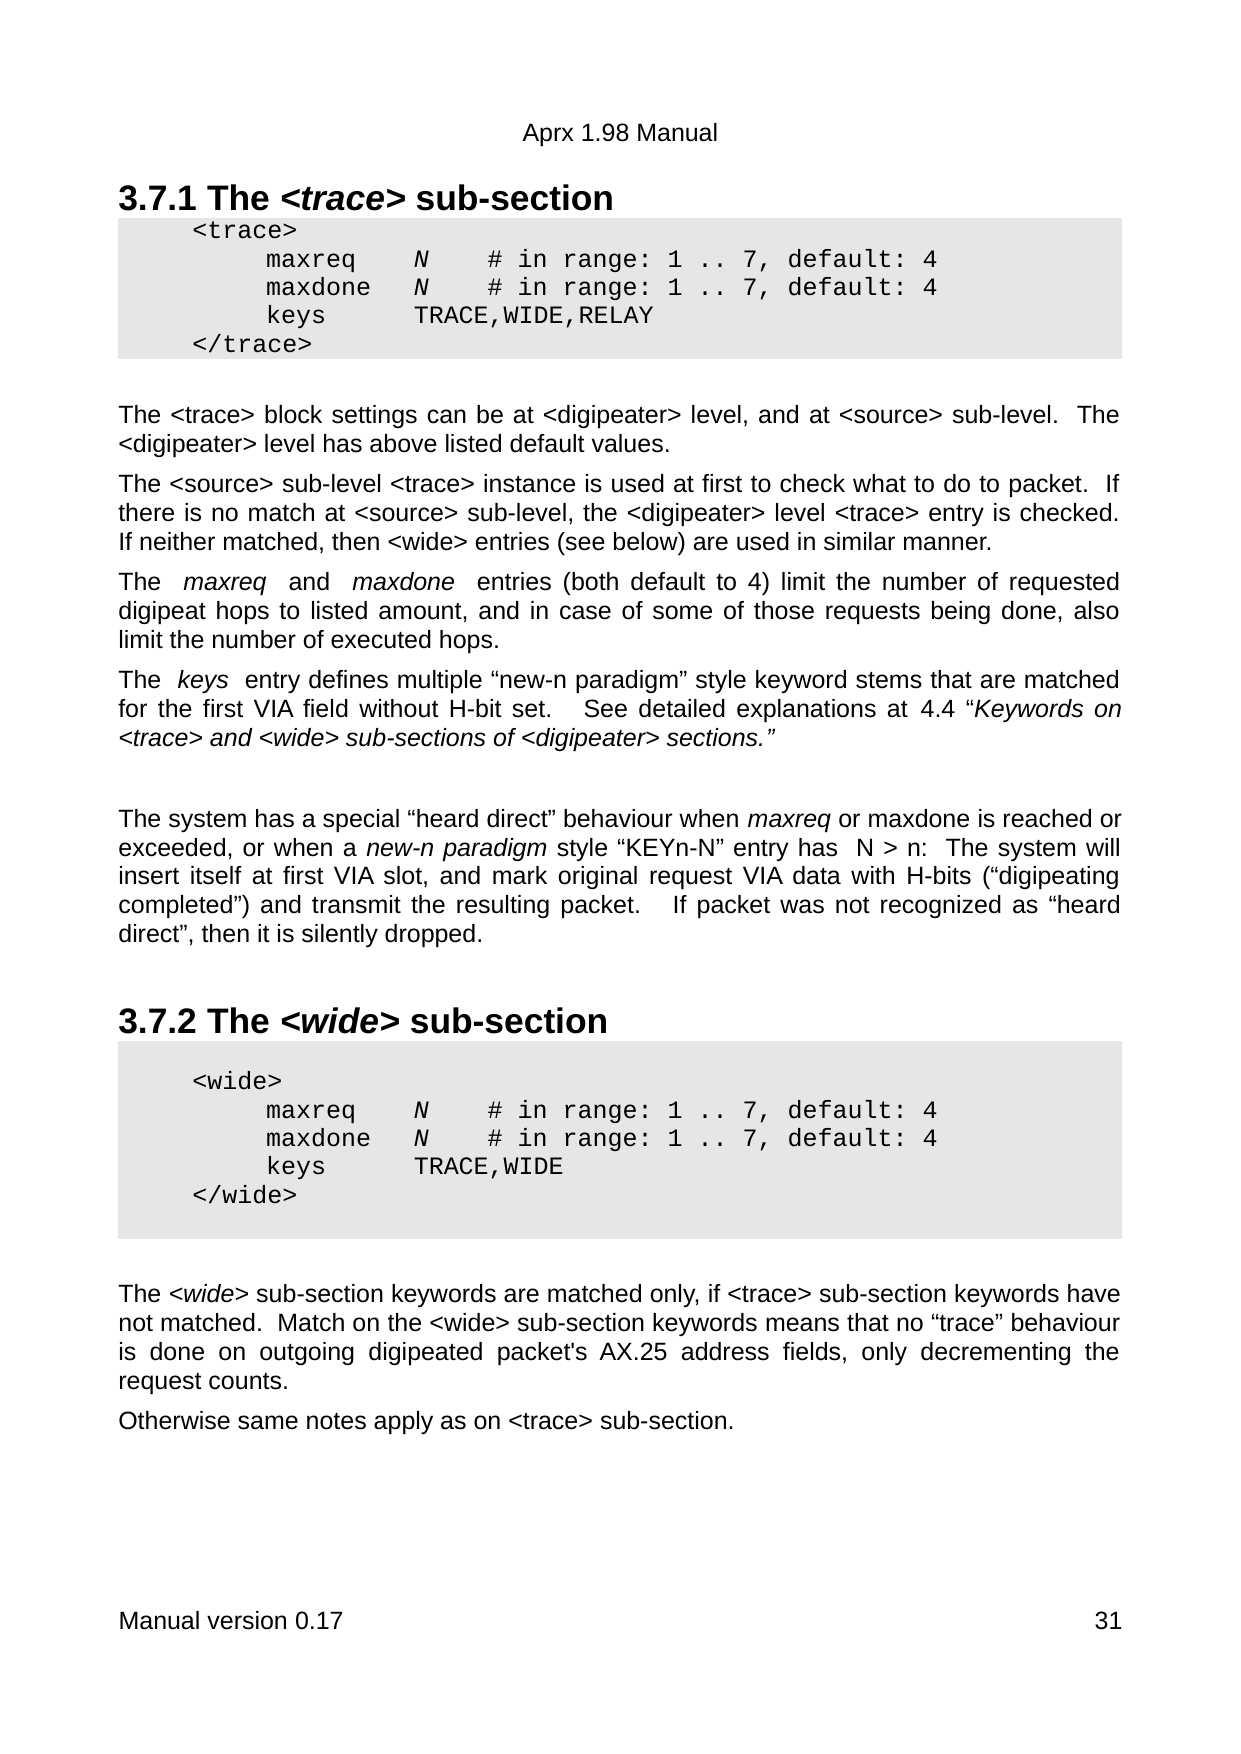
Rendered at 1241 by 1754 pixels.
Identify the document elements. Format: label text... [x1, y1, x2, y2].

subtitle The <wide> sub-section [118, 1000, 1122, 1041]
text The maxreq and maxdone entries (both default to 4) limit the number of requested digipeat hops to listed amount, and in case of some of those requests being done, also limit the number of executed hops. [118, 567, 1122, 653]
text The system has a special “heard direct” behaviour when maxreq or maxdone is reached or exceeded, or when a new-n paradigm style “KEYn-N” entry has N > n: The system will insert itself at first VIA slot, and mark original request VIA data with H-bits (“digipeating completed”) and transmit the resulting packet. If packet was not recognized as “heard direct”, then it is silently dropped. [118, 804, 1122, 948]
text keys TRACE,WIDE [118, 1154, 1122, 1182]
text The keys entry defines multiple “new-n paradigm” style keyword stems that are matched for the first VIA field without H-bit set. See detailed explanations at 4.4 “Keywords on <trace> and <wide> sub-sections of <digipeater> sections.” [118, 665, 1122, 752]
text </trace> [118, 331, 1122, 359]
text maxreq N # in range: 1 .. 7, default: 4 [118, 1097, 1122, 1126]
text </wide> [118, 1182, 1122, 1211]
text The <wide> sub-section keywords are matched only, if <trace> sub-section keywords have not matched. Match on the <wide> sub-section keywords means that no “trace” behaviour is done on outgoing digipeated packet's AX.25 address fields, only decrementing the request counts. [118, 1279, 1122, 1394]
text The <source> sub-level <trace> instance is used at first to check what to do to packet. If there is no match at <source> sub-level, the <digipeater> level <trace> entry is checked. If neither matched, then <wide> entries (see below) are used in similar manner. [118, 469, 1122, 556]
text The <trace> block settings can be at <digipeater> level, and at <source> sub-level. The <digipeater> level has above listed default values. [118, 400, 1122, 457]
text maxdone N # in range: 1 .. 7, default: 4 [118, 274, 1122, 303]
text maxdone N # in range: 1 .. 7, default: 4 [118, 1126, 1122, 1154]
text keys TRACE,WIDE,RELAY [118, 303, 1122, 331]
text maxreq N # in range: 1 .. 7, default: 4 [118, 246, 1122, 274]
text <wide> [118, 1069, 1122, 1097]
text <trace> [118, 218, 1122, 246]
text Otherwise same notes apply as on <trace> sub-section. [118, 1406, 1122, 1435]
subtitle The <trace> sub-section [118, 177, 1122, 218]
